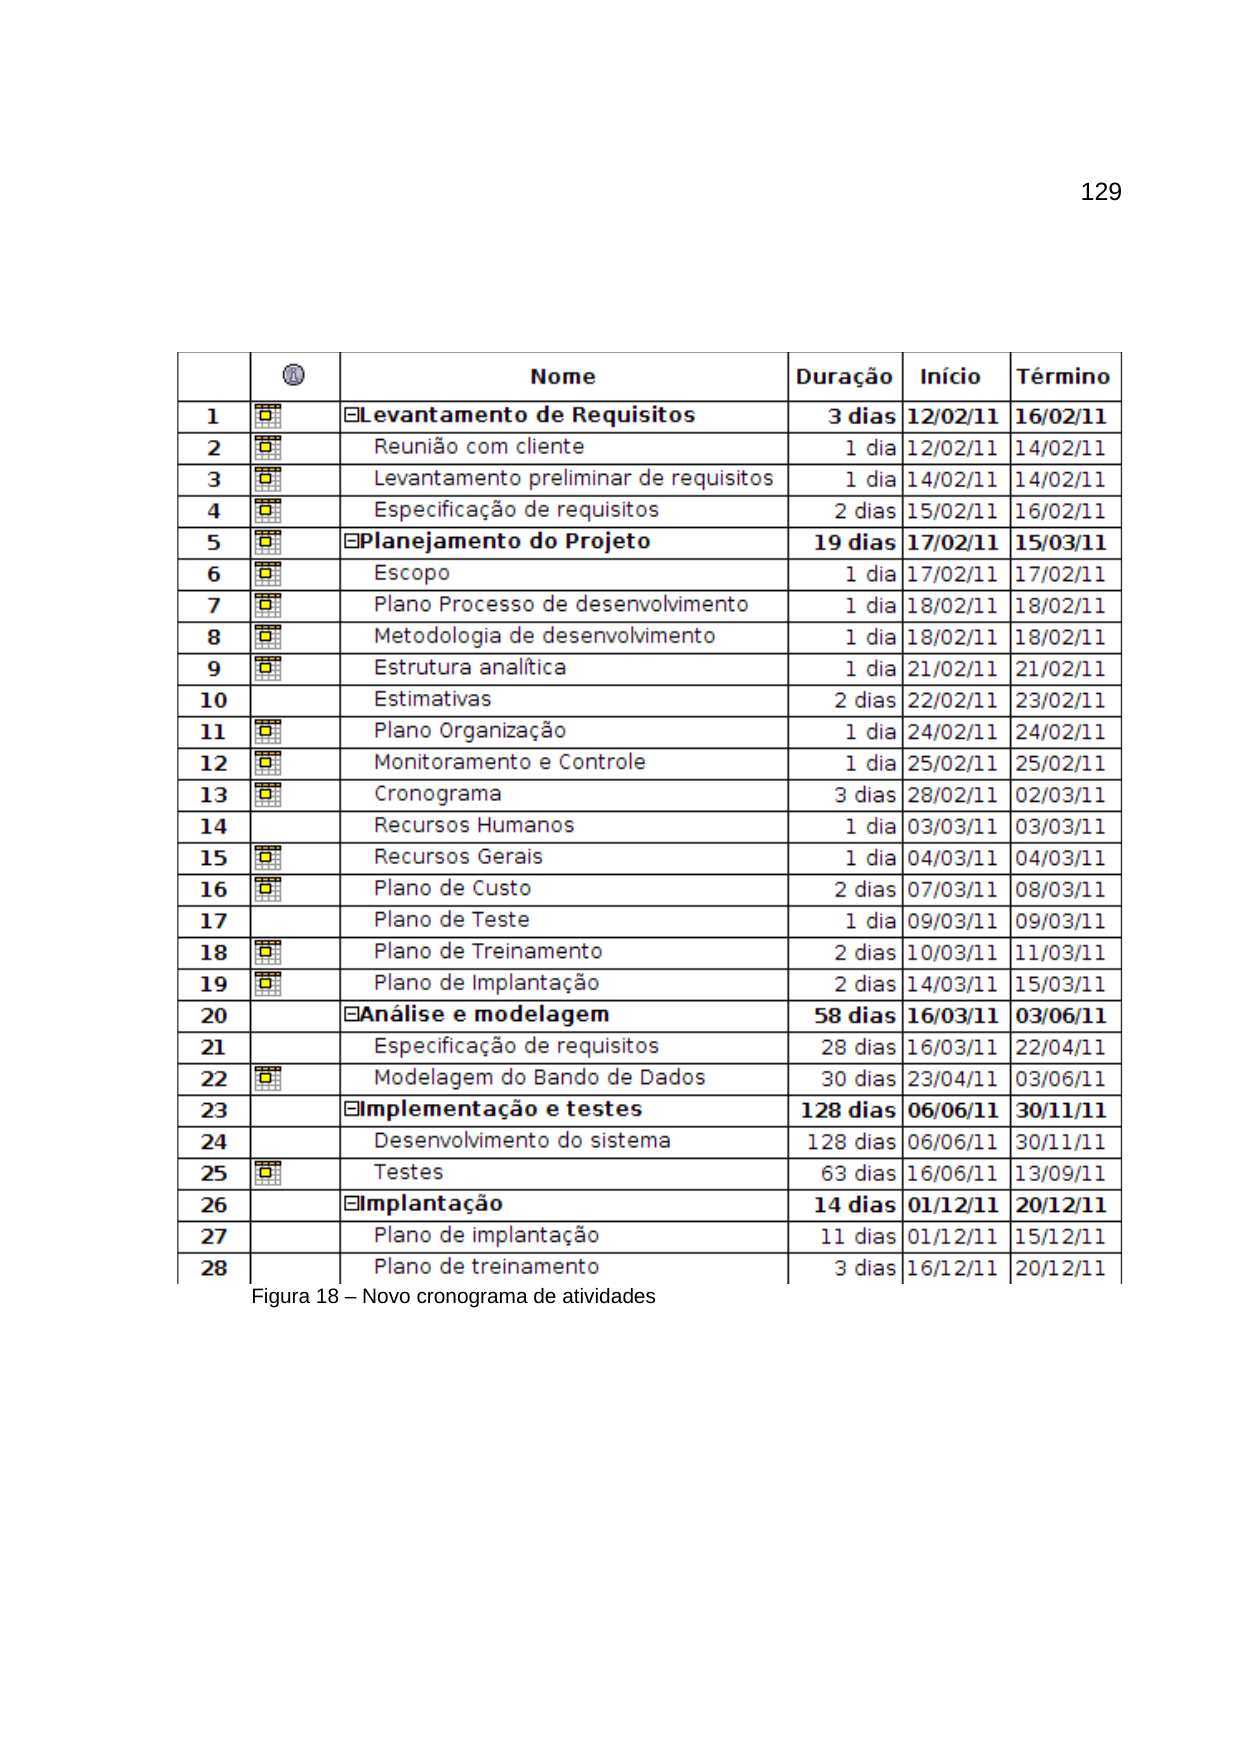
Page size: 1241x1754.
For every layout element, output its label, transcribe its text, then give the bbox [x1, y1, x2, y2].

picture [177, 352, 1123, 1284]
text Figura 18 – Novo cronograma de atividades [177, 1284, 1122, 1307]
